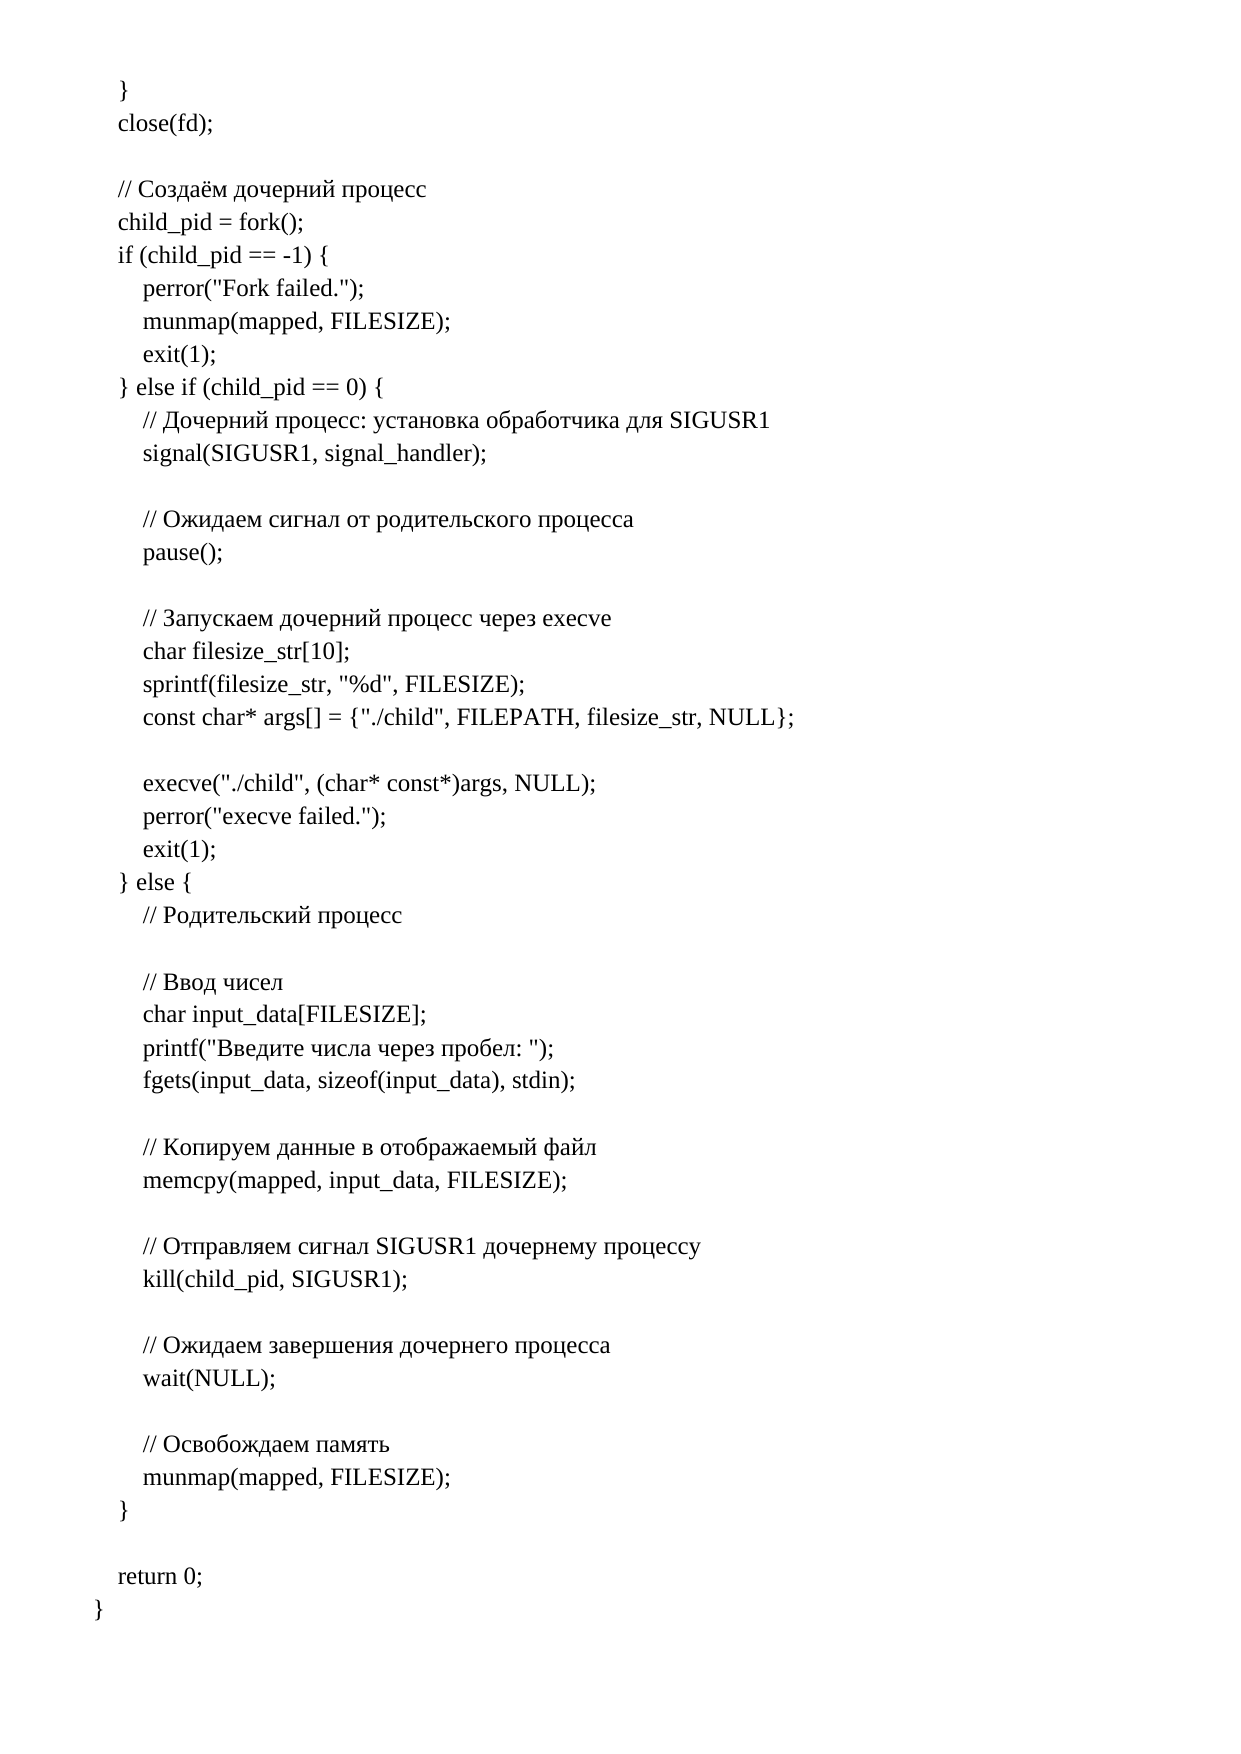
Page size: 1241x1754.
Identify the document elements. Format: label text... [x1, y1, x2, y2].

text pause(); [93, 537, 1147, 566]
text perror("execve failed."); [93, 801, 1147, 830]
text fgets(input_data, sizeof(input_data), stdin); [93, 1066, 1147, 1094]
text if (child_pid == -1) { [93, 240, 1147, 269]
text return 0; [93, 1561, 1147, 1590]
text sprintf(filesize_str, "%d", FILESIZE); [93, 669, 1147, 698]
text munmap(mapped, FILESIZE); [93, 1462, 1147, 1491]
text char filesize_str[10]; [93, 636, 1147, 665]
text kill(child_pid, SIGUSR1); [93, 1264, 1147, 1292]
text char input_data[FILESIZE]; [93, 999, 1147, 1028]
text // Создаём дочерний процесс [93, 174, 1147, 203]
text execve("./child", (char* const*)args, NULL); [93, 768, 1147, 797]
text printf("Введите числа через пробел: "); [93, 1033, 1147, 1061]
text // Копируем данные в отображаемый файл [93, 1132, 1147, 1160]
text wait(NULL); [93, 1363, 1147, 1392]
text // Ожидаем сигнал от родительского процесса [93, 504, 1147, 533]
text close(fd); [93, 108, 1147, 137]
text } else if (child_pid == 0) { [93, 372, 1147, 401]
text munmap(mapped, FILESIZE); [93, 306, 1147, 335]
text // Ожидаем завершения дочернего процесса [93, 1330, 1147, 1358]
text perror("Fork failed."); [93, 273, 1147, 302]
text exit(1); [93, 339, 1147, 368]
text const char* args[] = {"./child", FILEPATH, filesize_str, NULL}; [93, 702, 1147, 731]
text exit(1); [93, 834, 1147, 863]
text } [93, 1594, 1147, 1623]
text // Родительский процесс [93, 901, 1147, 929]
text // Освобождаем память [93, 1429, 1147, 1458]
text // Отправляем сигнал SIGUSR1 дочернему процессу [93, 1231, 1147, 1259]
text signal(SIGUSR1, signal_handler); [93, 438, 1147, 467]
text } else { [93, 867, 1147, 896]
text } [93, 1495, 1147, 1524]
text memcpy(mapped, input_data, FILESIZE); [93, 1165, 1147, 1193]
text // Дочерний процесс: установка обработчика для SIGUSR1 [93, 405, 1147, 434]
text // Запускаем дочерний процесс через execve [93, 603, 1147, 632]
text child_pid = fork(); [93, 207, 1147, 236]
text // Ввод чисел [93, 967, 1147, 995]
text } [93, 75, 1147, 104]
